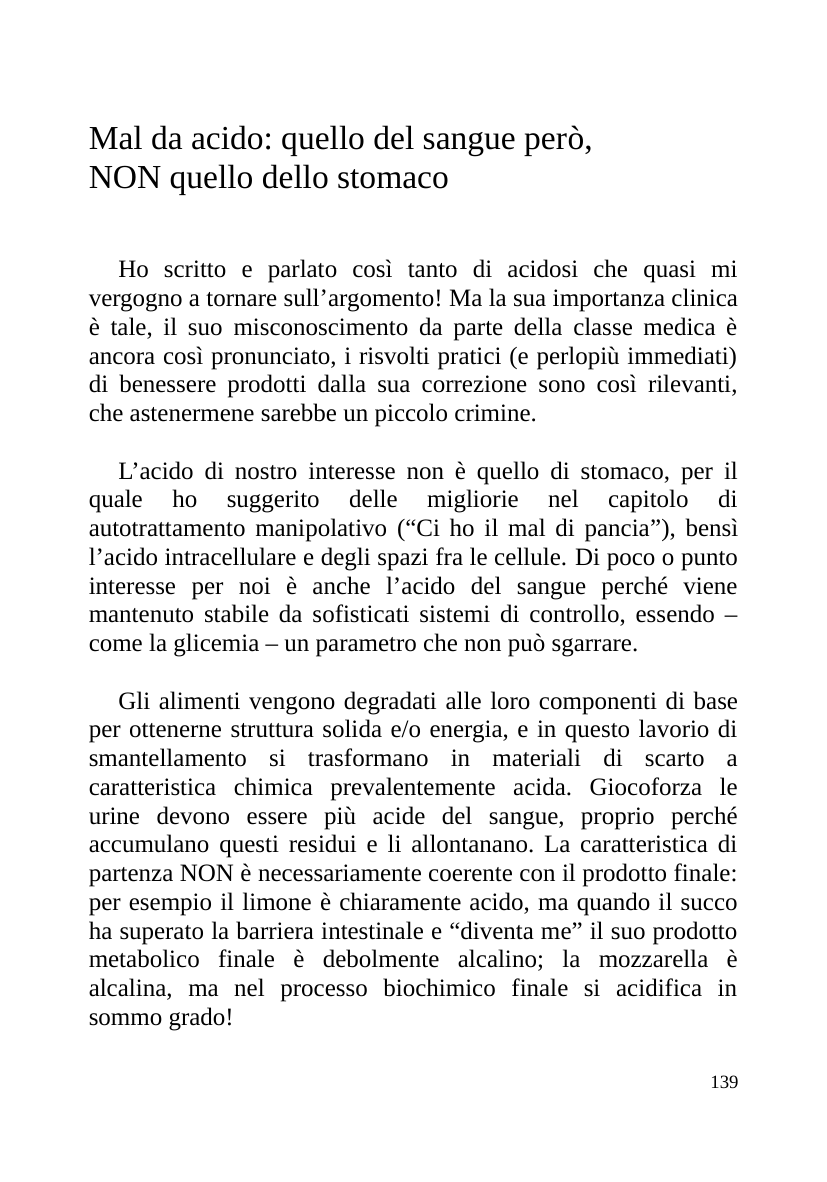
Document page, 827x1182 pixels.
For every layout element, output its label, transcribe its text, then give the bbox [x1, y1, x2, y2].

text Ho scritto e parlato così tanto di acidosi che quasi mi vergogno a tornare sull’argomento! Ma la sua importanza clinica è tale, il suo misconoscimento da parte della classe medica è ancora così pronunciato, i risvolti pratici (e perlopiù immediati) di benessere prodotti dalla sua correzione sono così rilevanti, che astenermene sarebbe un piccolo crimine. [88, 254, 738, 427]
subtitle Mal da acido: quello del sangue però, NON quello dello stomaco [88, 118, 738, 195]
text Gli alimenti vengono degradati alle loro componenti di base per ottenerne struttura solida e/o energia, e in questo lavorio di smantellamento si trasformano in materiali di scarto a caratteristica chimica prevalentemente acida. Giocoforza le urine devono essere più acide del sangue, proprio perché accumulano questi residui e li allontanano. La caratteristica di partenza NON è necessariamente coerente con il prodotto finale: per esempio il limone è chiaramente acido, ma quando il succo ha superato la barriera intestinale e “diventa me” il suo prodotto metabolico finale è debolmente alcalino; la mozzarella è alcalina, ma nel processo biochimico finale si acidifica in sommo grado! [88, 686, 738, 1031]
text L’acido di nostro interesse non è quello di stomaco, per il quale ho suggerito delle migliorie nel capitolo di autotrattamento manipolativo (“Ci ho il mal di pancia”), bensì l’acido intracellulare e degli spazi fra le cellule. Di poco o punto interesse per noi è anche l’acido del sangue perché viene mantenuto stabile da sofisticati sistemi di controllo, essendo ‒ come la glicemia ‒ un parametro che non può sgarrare. [88, 456, 738, 657]
